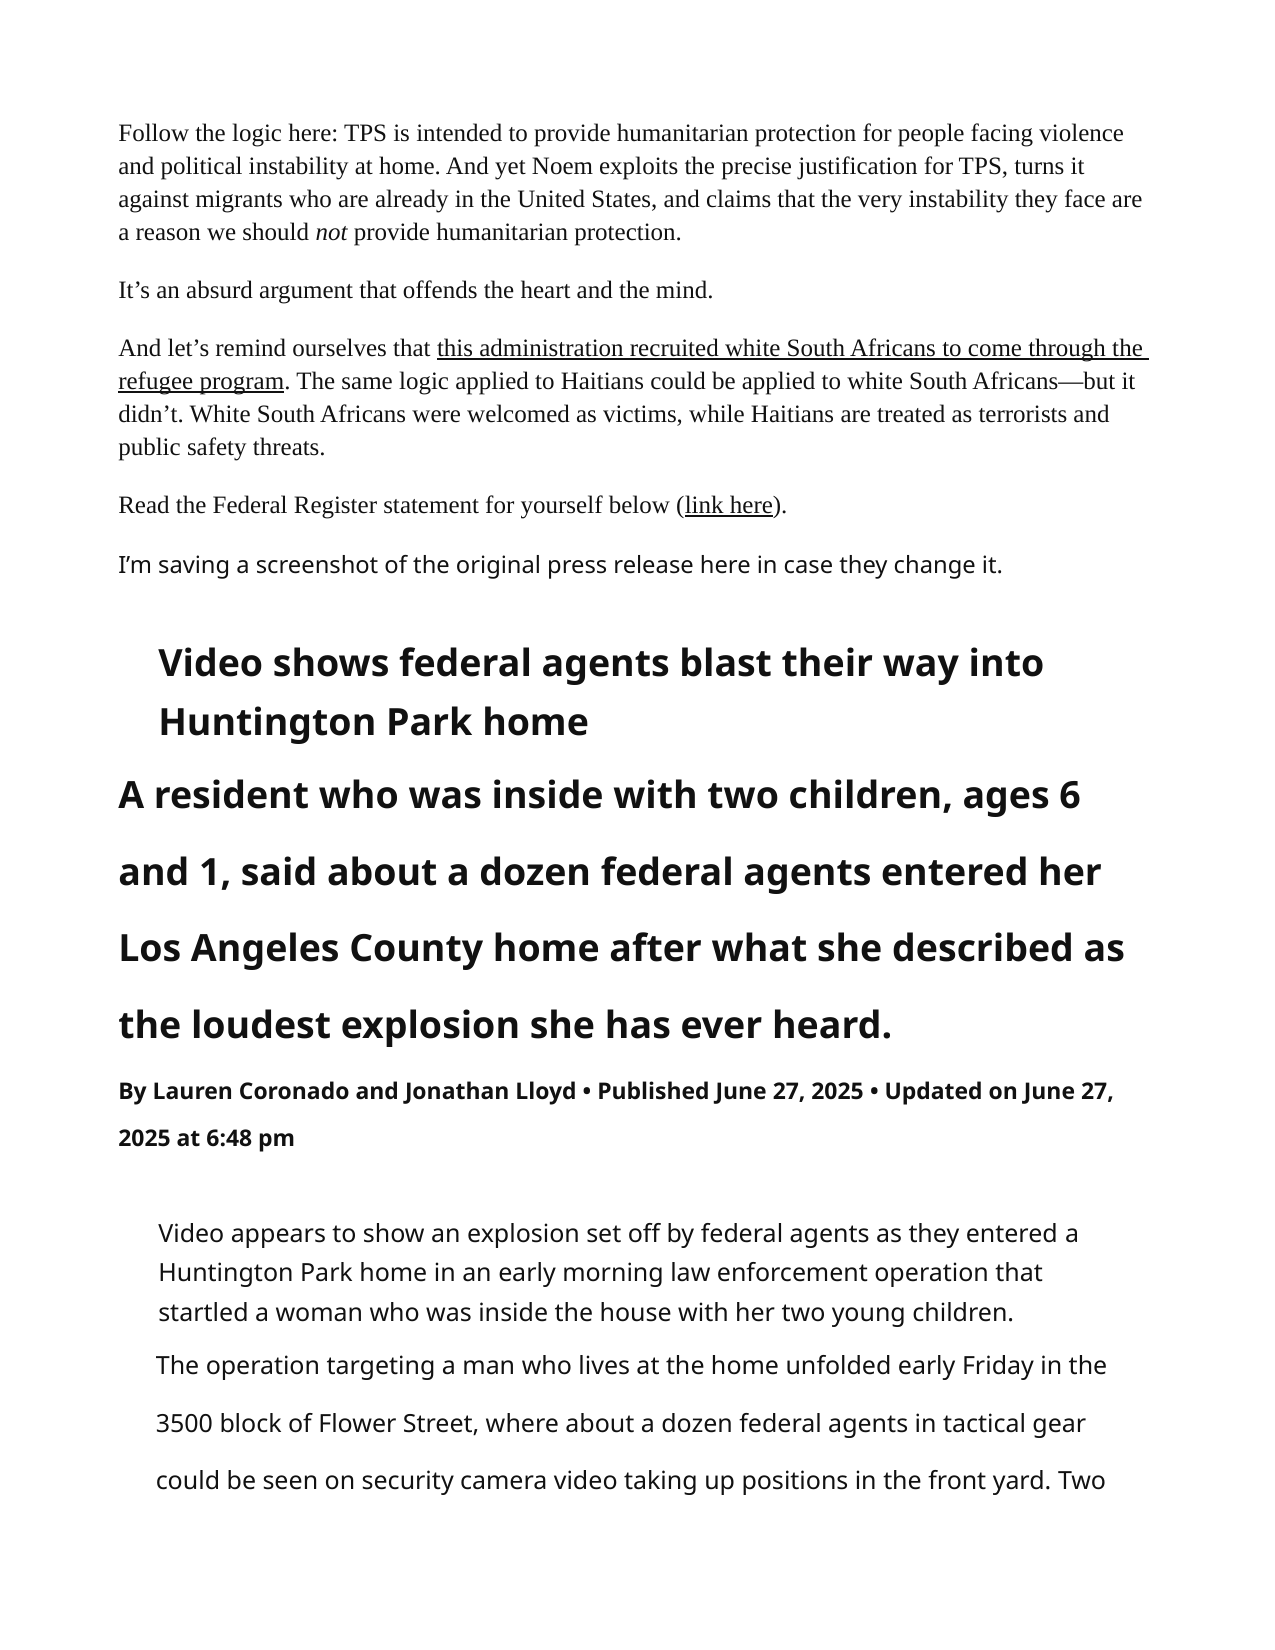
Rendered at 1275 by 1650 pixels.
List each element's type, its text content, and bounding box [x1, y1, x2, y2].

text The operation targeting a man who lives at the home unfolded early Friday in the 3500 block of Flower Street, where about a dozen federal agents in tactical gear could be seen on security camera video taking up positions in the front yard. Two [156, 1348, 1119, 1496]
subtitle A resident who was inside with two children, ages 6 and 1, said about a dozen federal agents entered her Los Angeles County home after what she described as the loudest explosion she has ever heard. [118, 768, 1157, 1049]
subtitle By Lauren Coronado and Jonathan Lloyd • Published June 27, 2025 • Updated on June 27, 2025 at 6:48 pm [118, 1074, 1157, 1153]
text Video shows federal agents blast their way into Huntington Park home [158, 600, 1117, 746]
text It’s an absurd argument that offends the heart and the mind. [118, 275, 1157, 304]
text Video appears to show an explosion set off by federal agents as they entered a Huntington Park home in an early morning law enforcement operation that startled a woman who was inside the house with her two young children. [158, 1216, 1117, 1328]
text Follow the logic here: TPS is intended to provide humanitarian protection for people facing violence and political instability at home. And yet Noem exploits the precise justification for TPS, turns it against migrants who are already in the United States, and claims that the very instability they face are a reason we should not provide humanitarian protection. [118, 118, 1157, 246]
text Read the Federal Register statement for yourself below (link here). [118, 490, 1157, 519]
text And let’s remind ourselves that this administration recruited white South Africans to come through the refugee program. The same logic applied to Haitians could be applied to white South Africans—but it didn’t. White South Africans were welcomed as victims, while Haitians are treated as terrorists and public safety threats. [118, 333, 1157, 461]
text I’m saving a screenshot of the original press release here in case they change it. [118, 548, 1157, 581]
